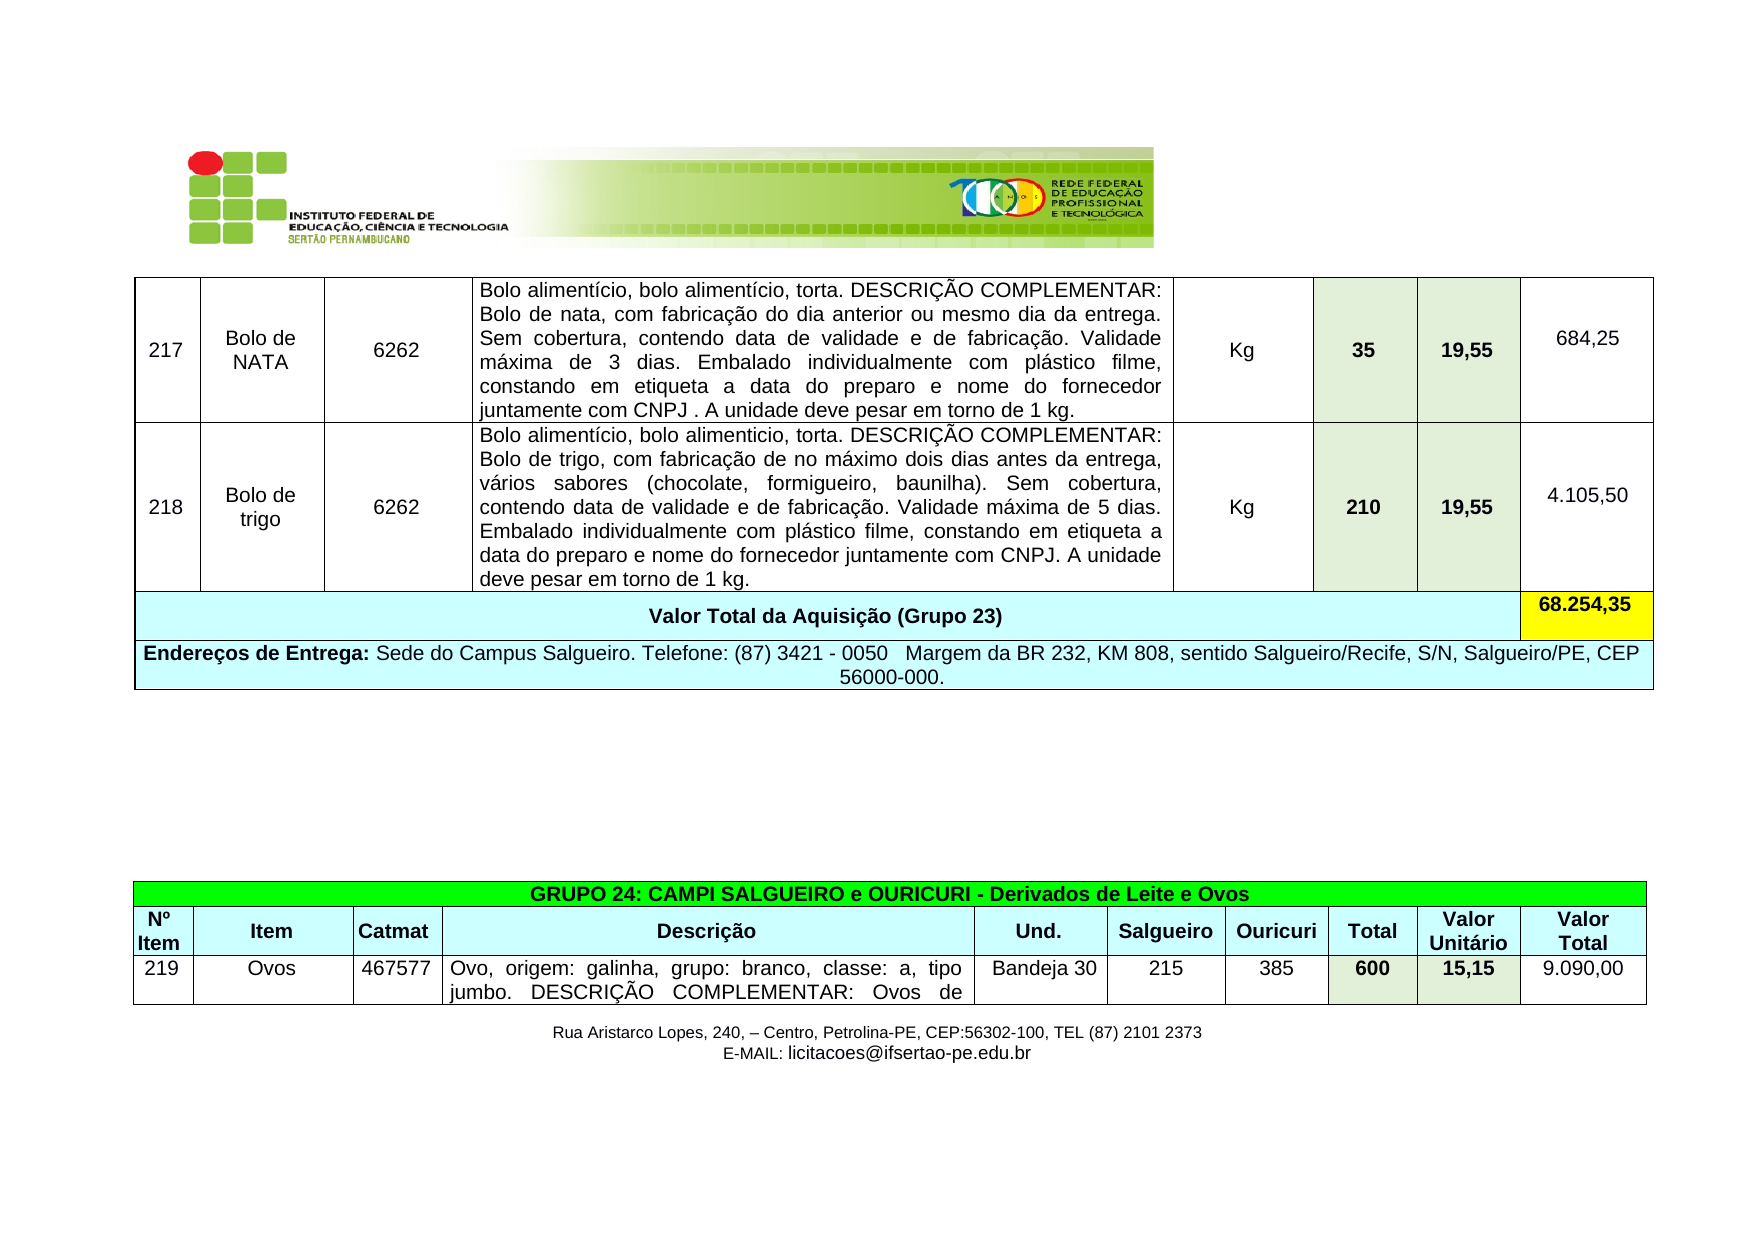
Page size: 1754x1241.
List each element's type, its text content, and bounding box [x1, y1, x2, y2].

table_cell Kg [1174, 278, 1313, 422]
table_cell Valor Total [1521, 907, 1646, 955]
table_cell Bolo de trigo [201, 423, 324, 591]
table_header GRUPO 24: CAMPI SALGUEIRO e OURICURI - Derivados de Leite e Ovos [134, 882, 1646, 906]
table_cell 219 [134, 956, 193, 1004]
table_cell Ouricuri [1226, 907, 1328, 955]
table_cell 684,25 [1521, 278, 1653, 422]
table_cell Bolo alimentício, bolo alimentício, torta. DESCRIÇÃO COMPLEMENTAR: Bolo de nata, com fabricação do dia anterior ou mesmo dia da entrega. Sem cobertura, contendo data de validade e de fabricação. Validade máxima de 3 dias. Embalado individualmente com plástico filme, constando em etiqueta a data do preparo e nome do fornecedor juntamente com CNPJ . A unidade deve pesar em torno de 1 kg. [473, 278, 1173, 422]
table_cell 9.090,00 [1521, 956, 1646, 1004]
table_cell 35 [1314, 278, 1417, 422]
table_cell Bandeja 30 [975, 956, 1107, 1004]
table_cell Ovos [194, 956, 353, 1004]
table_cell 385 [1226, 956, 1328, 1004]
table_cell Endereços de Entrega: Sede do Campus Salgueiro. Telefone: (87) 3421 - 0050 Margem da BR 232, KM 808, sentido Salgueiro/Recife, S/N, Salgueiro/PE, CEP 56000-000. [136, 641, 1653, 688]
table_cell Kg [1174, 423, 1313, 591]
table_cell Und. [975, 907, 1107, 955]
table_cell 68.254,35 [1521, 592, 1653, 639]
table_cell Ovo, origem: galinha, grupo: branco, classe: a, tipo jumbo. DESCRIÇÃO COMPLEMENTAR: Ovos de [443, 956, 974, 1004]
table_cell 215 [1108, 956, 1225, 1004]
table_cell 218 [136, 423, 200, 591]
table_cell Item [194, 907, 353, 955]
table_cell 19,55 [1418, 278, 1520, 422]
table_cell 6262 [325, 278, 472, 422]
table_cell Nº Item [134, 907, 193, 955]
table_cell Bolo alimentício, bolo alimenticio, torta. DESCRIÇÃO COMPLEMENTAR: Bolo de trigo, com fabricação de no máximo dois dias antes da entrega, vários sabores (chocolate, formigueiro, baunilha). Sem cobertura, contendo data de validade e de fabricação. Validade máxima de 5 dias. Embalado individualmente com plástico filme, constando em etiqueta a data do preparo e nome do fornecedor juntamente com CNPJ. A unidade deve pesar em torno de 1 kg. [473, 423, 1173, 591]
table_cell Valor Total da Aquisição (Grupo 23) [136, 592, 1520, 639]
table_cell 15,15 [1418, 956, 1520, 1004]
picture [177, 147, 1154, 248]
table_cell 600 [1329, 956, 1417, 1004]
table_cell 19,55 [1418, 423, 1520, 591]
table_cell 217 [136, 278, 200, 422]
table_cell Valor Unitário [1418, 907, 1520, 955]
table_cell 4.105,50 [1521, 423, 1653, 591]
table_cell Salgueiro [1108, 907, 1225, 955]
table_cell Descrição [443, 907, 974, 955]
table_cell Catmat [354, 907, 442, 955]
table_cell 467577 [354, 956, 442, 1004]
table_cell Total [1329, 907, 1417, 955]
table_cell 6262 [325, 423, 472, 591]
table_cell 210 [1314, 423, 1417, 591]
table_cell Bolo de NATA [201, 278, 324, 422]
